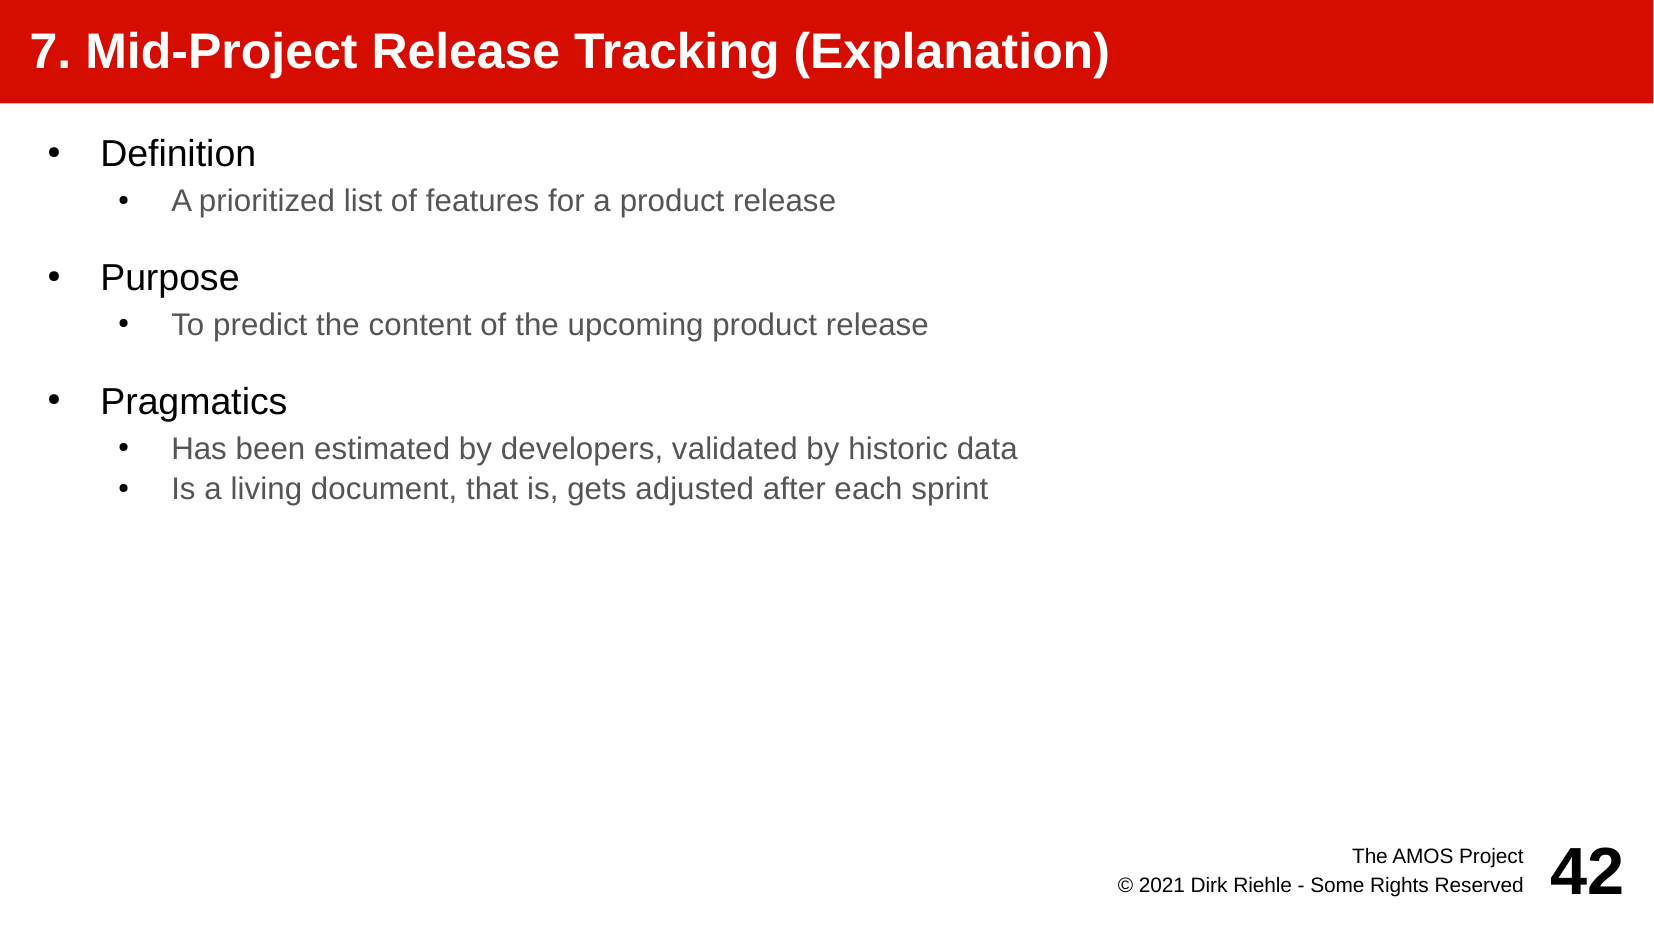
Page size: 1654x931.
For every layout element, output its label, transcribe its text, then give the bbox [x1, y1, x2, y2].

list Definition A prioritized list of features for a product release Purpose To predict the content of the upcoming product release Pragmatics Has been estimated by developers, validated by historic data Is a living document, that is, gets adjusted after each sprint [29, 132, 1625, 813]
title 7. Mid-Project Release Tracking (Explanation) [0, 0, 1654, 104]
